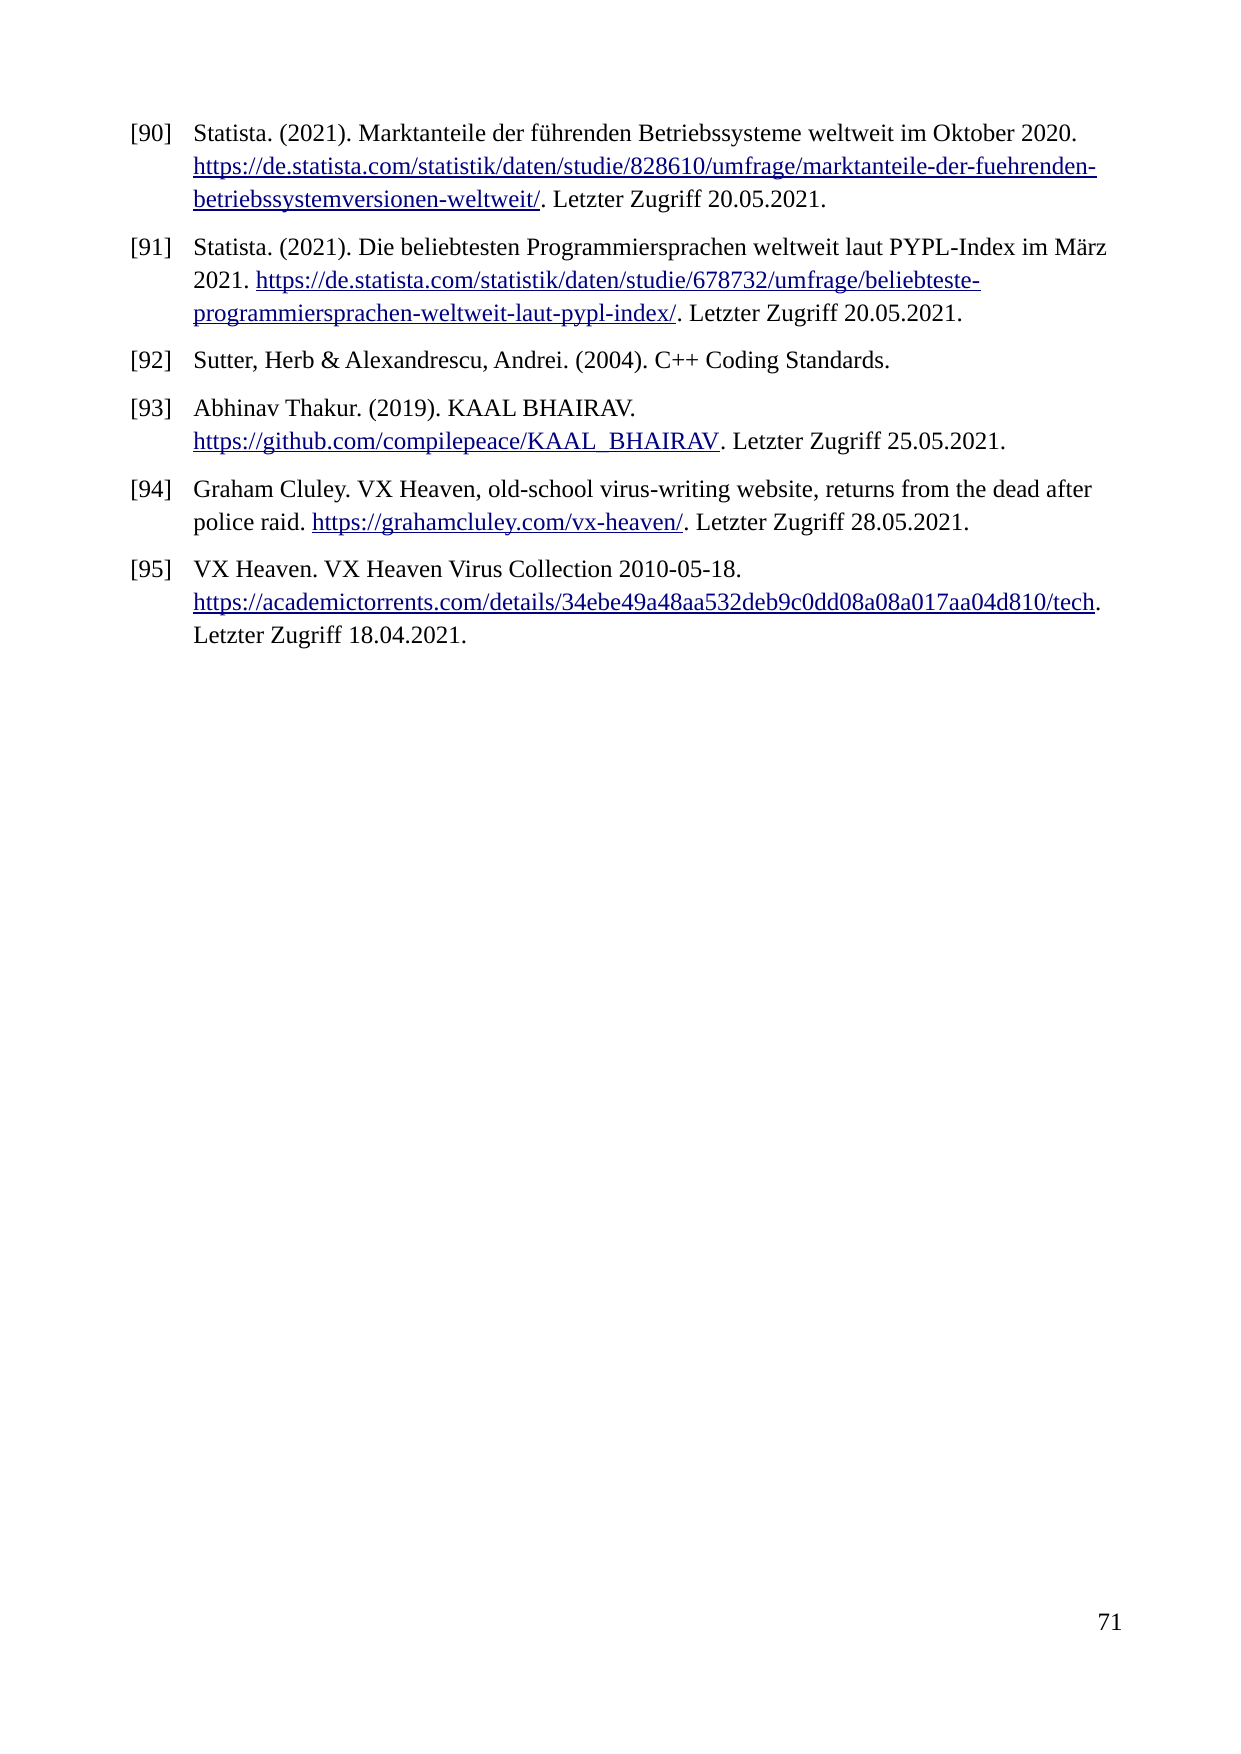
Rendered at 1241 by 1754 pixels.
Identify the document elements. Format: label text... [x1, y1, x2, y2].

list Sutter, Herb & Alexandrescu, Andrei. (2004). C++ Coding Standards. [130, 345, 1122, 374]
list Statista. (2021). Die beliebtesten Programmiersprachen weltweit laut PYPL-Index im März 2021. https://de.statista.com/statistik/daten/studie/678732/umfrage/beliebteste-programmiersprachen-weltweit-laut-pypl-index/. Letzter Zugriff 20.05.2021. [130, 232, 1122, 327]
list Statista. (2021). Marktanteile der führenden Betriebssysteme weltweit im Oktober 2020. https://de.statista.com/statistik/daten/studie/828610/umfrage/marktanteile-der-fuehrenden-betriebssystemversionen-weltweit/. Letzter Zugriff 20.05.2021. [130, 118, 1122, 213]
list Abhinav Thakur. (2019). KAAL BHAIRAV. https://github.com/compilepeace/KAAL_BHAIRAV. Letzter Zugriff 25.05.2021. [130, 393, 1122, 455]
list Graham Cluley. VX Heaven, old-school virus-writing website, returns from the dead after police raid. https://grahamcluley.com/vx-heaven/. Letzter Zugriff 28.05.2021. [130, 474, 1122, 535]
list VX Heaven. VX Heaven Virus Collection 2010-05-18. https://academictorrents.com/details/34ebe49a48aa532deb9c0dd08a08a017aa04d810/tech. Letzter Zugriff 18.04.2021. [130, 554, 1122, 649]
